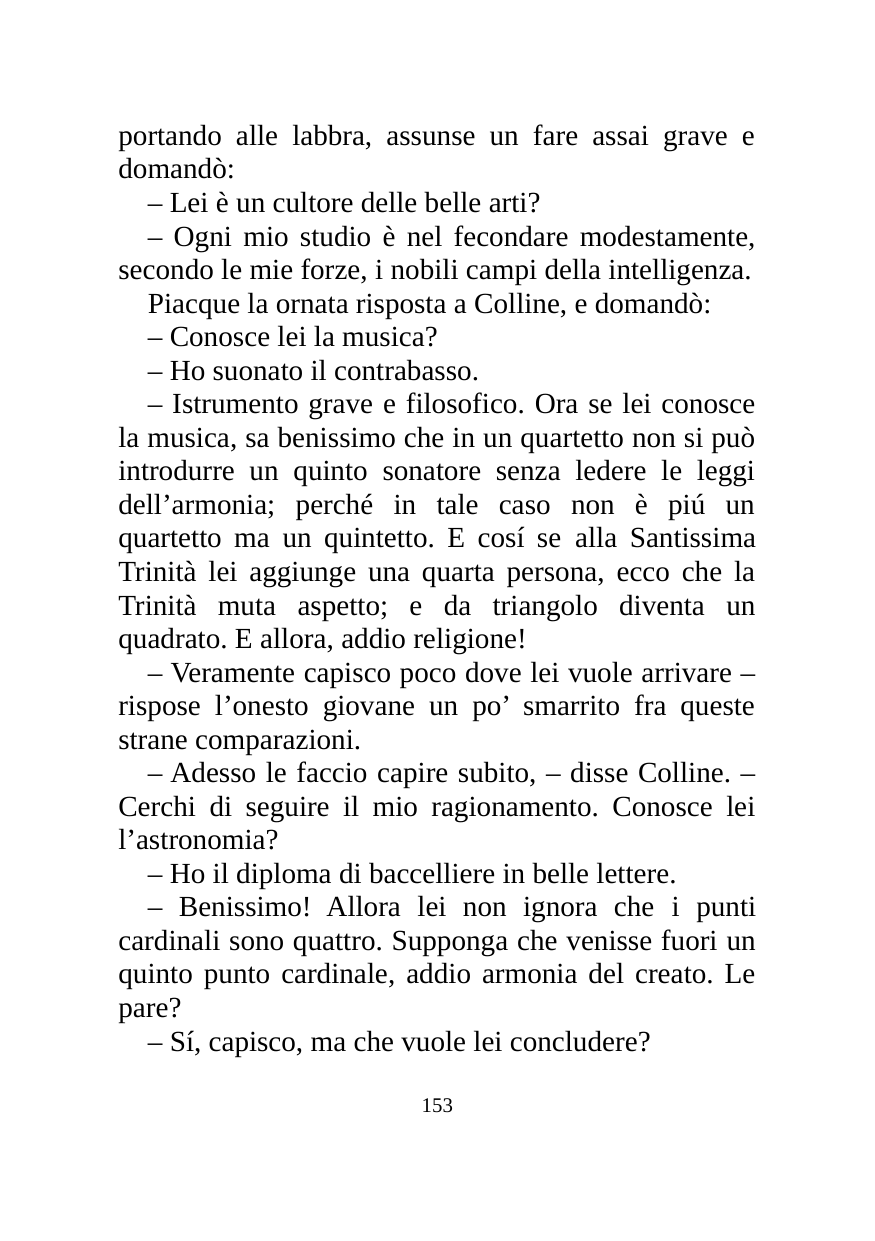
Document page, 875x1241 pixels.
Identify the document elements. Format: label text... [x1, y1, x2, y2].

text ‒ Benissimo! Allora lei non ignora che i punti cardinali sono quattro. Supponga che venisse fuori un quinto punto cardinale, addio armonia del creato. Le pare? [118, 889, 756, 1024]
text ‒ Ho il diploma di baccelliere in belle lettere. [118, 856, 756, 889]
text ‒ Veramente capisco poco dove lei vuole arrivare ‒ rispose l’onesto giovane un po’ smarrito fra queste strane comparazioni. [118, 655, 756, 755]
text ‒ Ho suonato il contrabasso. [118, 353, 756, 386]
text portando alle labbra, assunse un fare assai grave e domandò: [118, 118, 756, 185]
text ‒ Adesso le faccio capire subito, ‒ disse Colline. ‒ Cerchi di seguire il mio ragionamento. Conosce lei l’astronomia? [118, 755, 756, 856]
text ‒ Conosce lei la musica? [118, 319, 756, 353]
text Piacque la ornata risposta a Colline, e domandò: [118, 286, 756, 319]
text ‒ Sí, capisco, ma che vuole lei concludere? [118, 1024, 756, 1057]
text ‒ Lei è un cultore delle belle arti? [118, 185, 756, 219]
text ‒ Ogni mio studio è nel fecondare modestamente, secondo le mie forze, i nobili campi della intelligenza. [118, 219, 756, 286]
text ‒ Istrumento grave e filosofico. Ora se lei conosce la musica, sa benissimo che in un quartetto non si può introdurre un quinto sonatore senza ledere le leggi dell’armonia; perché in tale caso non è piú un quartetto ma un quintetto. E cosí se alla Santissima Trinità lei aggiunge una quarta persona, ecco che la Trinità muta aspetto; e da triangolo diventa un quadrato. E allora, addio religione! [118, 386, 756, 655]
